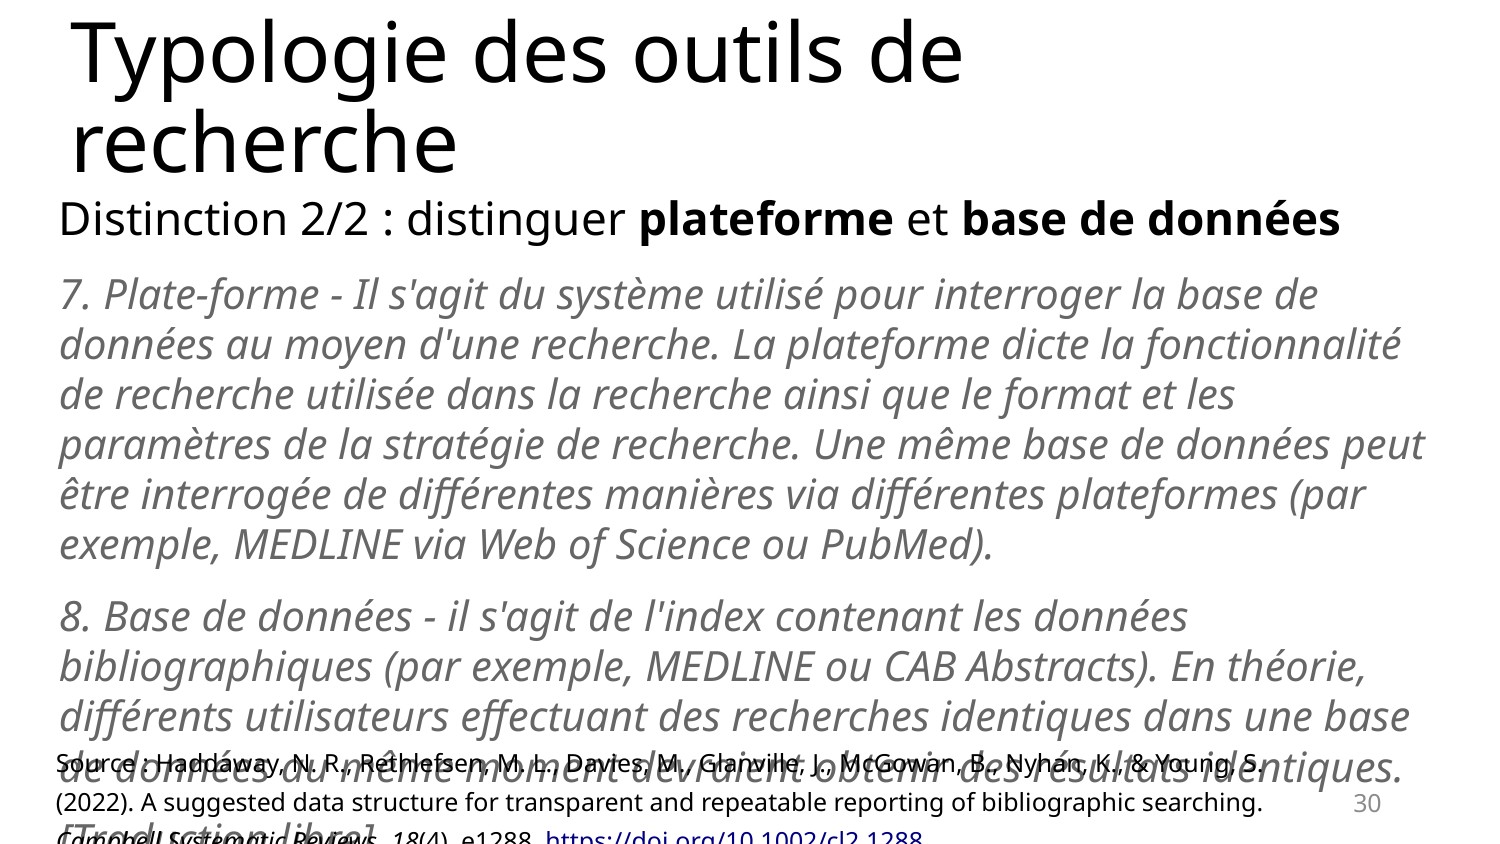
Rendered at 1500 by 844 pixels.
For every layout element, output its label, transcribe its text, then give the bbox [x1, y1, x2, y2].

title Typologie des outils de recherche [55, 19, 1349, 183]
list Distinction 2/2 : distinguer plateforme et base de données 7. Plate-forme - Il s'agit du système utilisé pour interroger la base de données au moyen d'une recherche. La plateforme dicte la fonctionnalité de recherche utilisée dans la recherche ainsi que le format et les paramètres de la stratégie de recherche. Une même base de données peut être interrogée de différentes manières via différentes plateformes (par exemple, MEDLINE via Web of Science ou PubMed). 8. Base de données - il s'agit de l'index contenant les données bibliographiques (par exemple, MEDLINE ou CAB Abstracts). En théorie, différents utilisateurs effectuant des recherches identiques dans une base de données au même moment devraient obtenir des résultats identiques. [Traduction libre] [59, 195, 1442, 844]
text_box Source : Haddaway, N. R., Rethlefsen, M. L., Davies, M., Glanville, J., McGowan, B., Nyhan, K., & Young, S. (2022). A suggested data structure for transparent and repeatable reporting of bibliographic searching. Campbell Systematic Reviews, 18(4), e1288. https://doi.org/10.1002/cl2.1288 [41, 733, 1359, 844]
